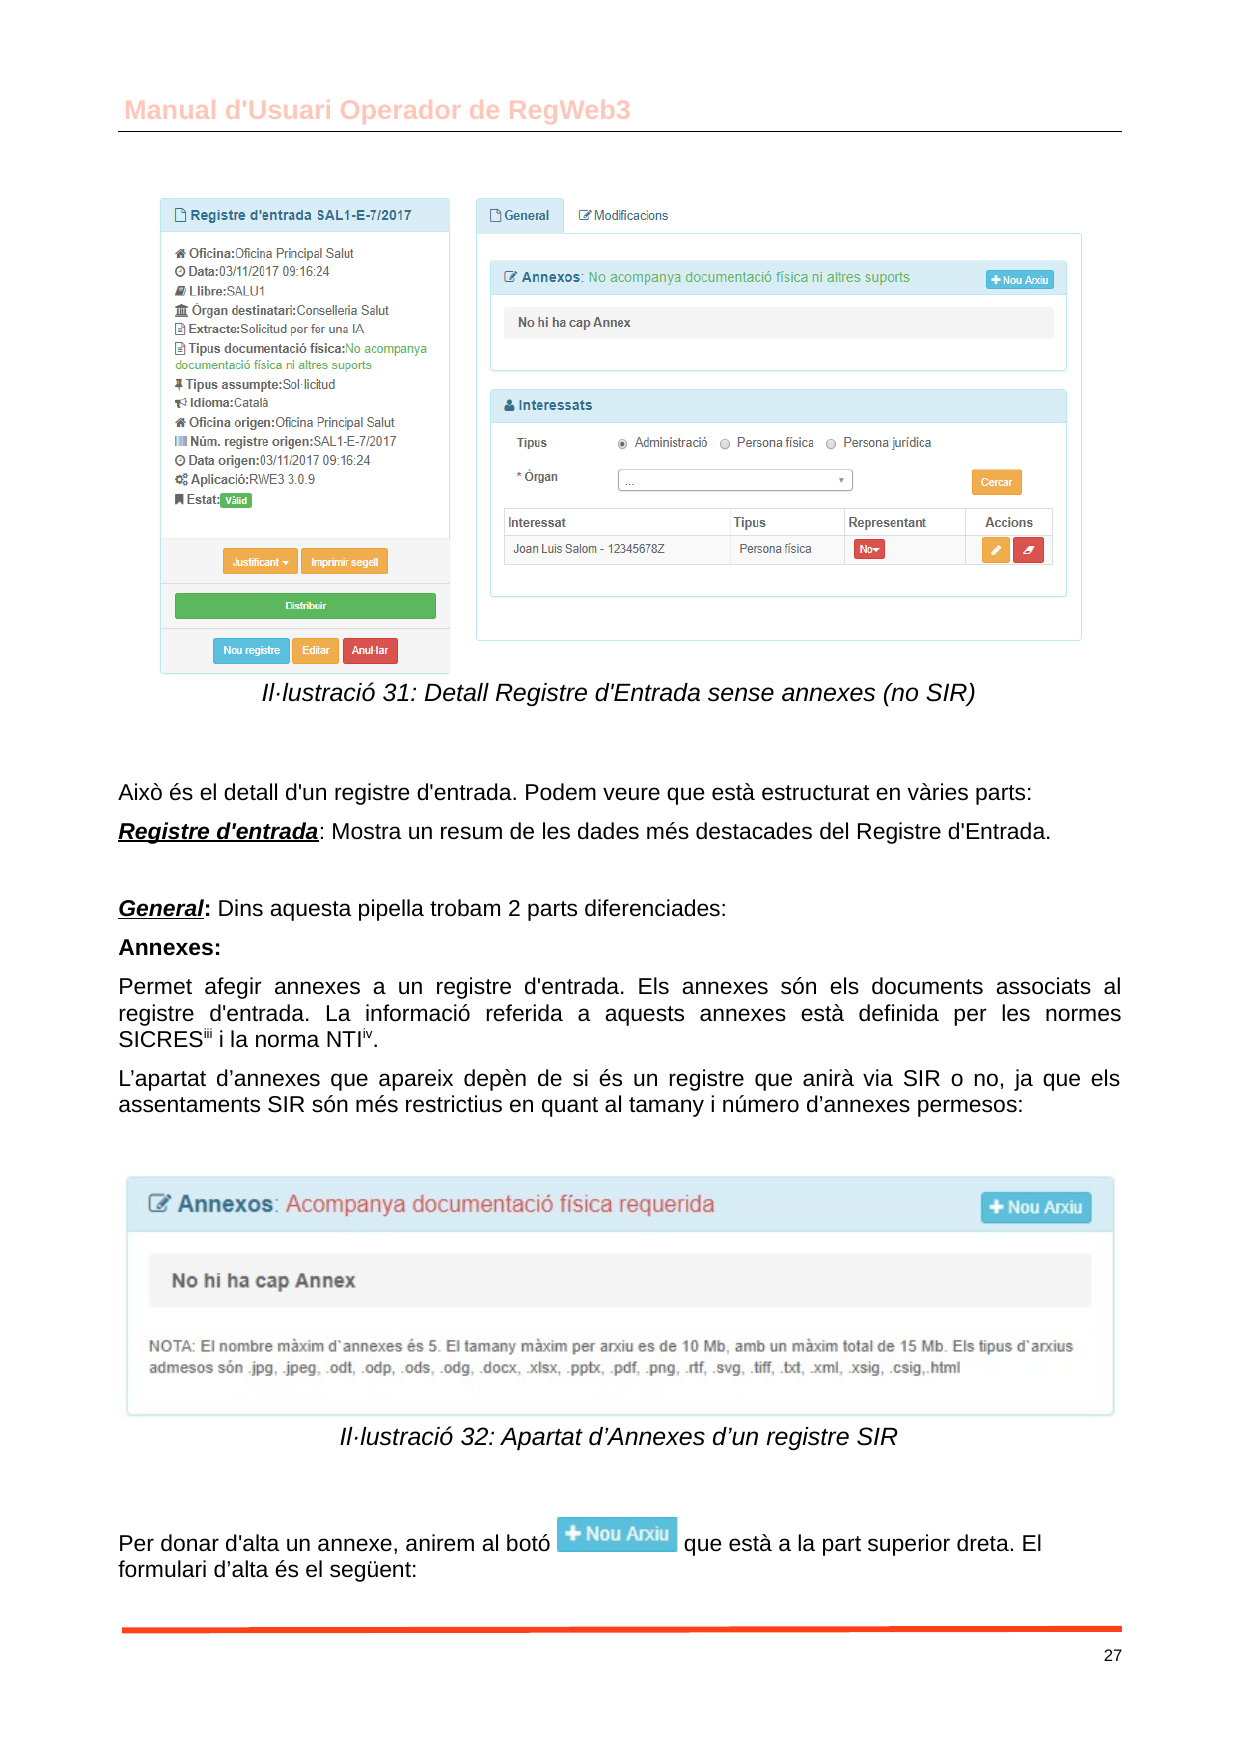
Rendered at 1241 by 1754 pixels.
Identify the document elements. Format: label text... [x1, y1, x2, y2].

text L’apartat d’annexes que apareix depèn de si és un registre que anirà via SIR o no, ja que els assentaments SIR són més restrictius en quant al tamany i número d’annexes permesos: [118, 1065, 1122, 1117]
picture [154, 192, 1087, 678]
text Annexes: [118, 934, 1122, 961]
text Il·lustració 32: Apartat d’Annexes d’un registre SIR [118, 1423, 1122, 1451]
text Per donar d'alta un annexe, anirem al botó que està a la part superior dreta. El formulari d’alta és el següent: [118, 1517, 1122, 1583]
picture [557, 1517, 678, 1552]
text Permet afegir annexes a un registre d'entrada. Els annexes són els documents associats al registre d'entrada. La informació referida a aquests annexes està definida per les normes SICRES i la norma NTI. [118, 973, 1122, 1052]
text Registre d'entrada: Mostra un resum de les dades més destacades del Registre d'Entrada. [118, 818, 1122, 844]
text Il·lustració 31: Detall Registre d'Entrada sense annexes (no SIR) [118, 678, 1122, 706]
picture [118, 1168, 1123, 1423]
text Això és el detall d'un registre d'entrada. Podem veure que està estructurat en vàries parts: [118, 779, 1122, 805]
text General: Dins aquesta pipella trobam 2 parts diferenciades: [118, 895, 1122, 922]
